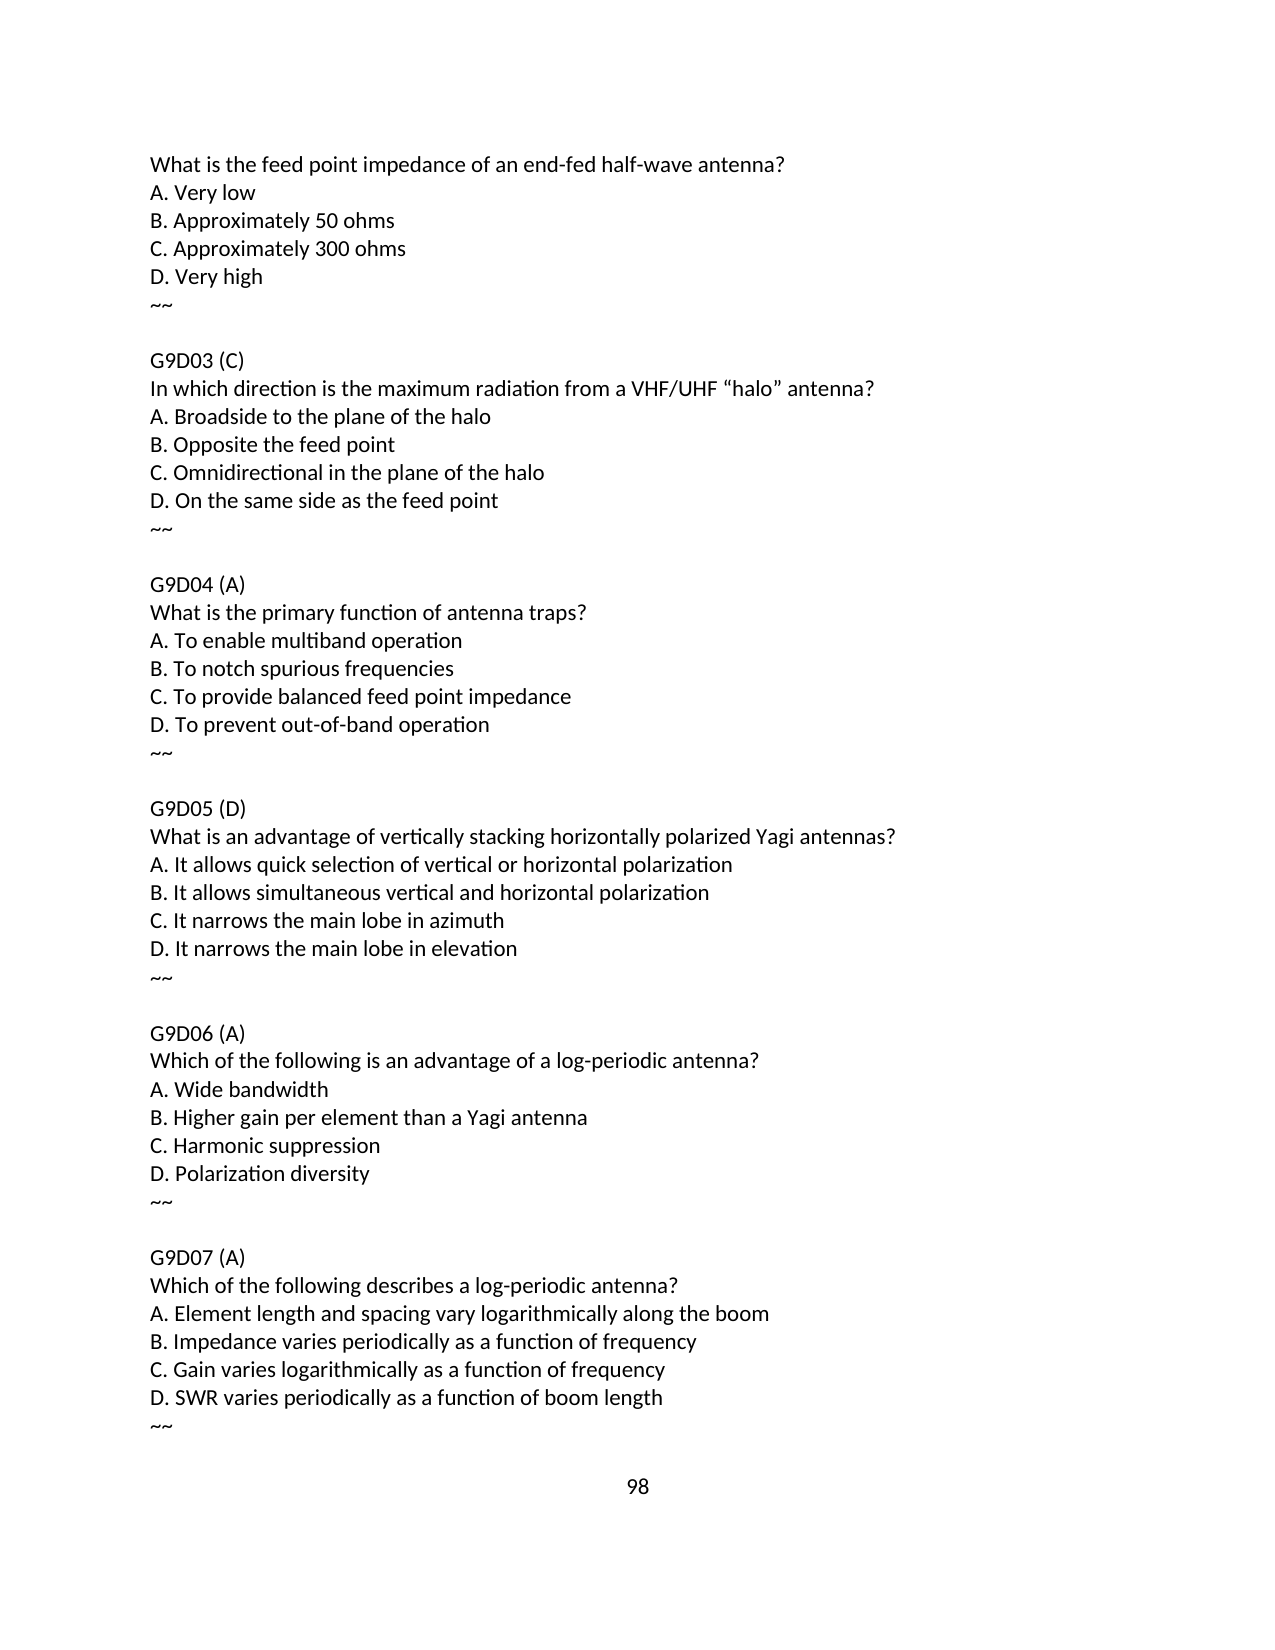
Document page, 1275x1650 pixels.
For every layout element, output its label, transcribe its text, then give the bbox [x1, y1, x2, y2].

text D. Polarization diversity [150, 1159, 1125, 1187]
text ~~ [150, 290, 1125, 318]
text A. To enable multiband operation [150, 626, 1125, 654]
text G9D03 (C) [150, 346, 1125, 374]
text B. To notch spurious frequencies [150, 654, 1125, 682]
text C. Omnidirectional in the plane of the halo [150, 458, 1125, 486]
text Which of the following is an advantage of a log-periodic antenna? [150, 1047, 1125, 1075]
text C. It narrows the main lobe in azimuth [150, 907, 1125, 934]
text G9D05 (D) [150, 794, 1125, 822]
text D. To prevent out-of-band operation [150, 710, 1125, 738]
text G9D06 (A) [150, 1019, 1125, 1047]
text What is the primary function of antenna traps? [150, 598, 1125, 626]
text B. Approximately 50 ohms [150, 206, 1125, 234]
text ~~ [150, 514, 1125, 542]
text ~~ [150, 1411, 1125, 1439]
text C. Approximately 300 ohms [150, 234, 1125, 262]
text B. Impedance varies periodically as a function of frequency [150, 1327, 1125, 1355]
text A. Element length and spacing vary logarithmically along the boom [150, 1299, 1125, 1327]
text ~~ [150, 963, 1125, 991]
text G9D07 (A) [150, 1243, 1125, 1271]
text B. Opposite the feed point [150, 430, 1125, 458]
text What is the feed point impedance of an end-fed half-wave antenna? [150, 150, 1125, 178]
text A. It allows quick selection of vertical or horizontal polarization [150, 851, 1125, 878]
text ~~ [150, 1187, 1125, 1215]
text ~~ [150, 738, 1125, 766]
text A. Wide bandwidth [150, 1075, 1125, 1103]
text A. Broadside to the plane of the halo [150, 402, 1125, 430]
text A. Very low [150, 178, 1125, 206]
text B. Higher gain per element than a Yagi antenna [150, 1103, 1125, 1131]
text What is an advantage of vertically stacking horizontally polarized Yagi antennas? [150, 822, 1125, 851]
text In which direction is the maximum radiation from a VHF/UHF “halo” antenna? [150, 374, 1125, 402]
text D. On the same side as the feed point [150, 486, 1125, 514]
text C. Harmonic suppression [150, 1131, 1125, 1159]
text C. Gain varies logarithmically as a function of frequency [150, 1355, 1125, 1383]
text B. It allows simultaneous vertical and horizontal polarization [150, 878, 1125, 907]
text D. Very high [150, 262, 1125, 290]
text C. To provide balanced feed point impedance [150, 682, 1125, 710]
text G9D04 (A) [150, 570, 1125, 598]
text D. SWR varies periodically as a function of boom length [150, 1383, 1125, 1411]
text Which of the following describes a log-periodic antenna? [150, 1271, 1125, 1299]
text D. It narrows the main lobe in elevation [150, 934, 1125, 963]
